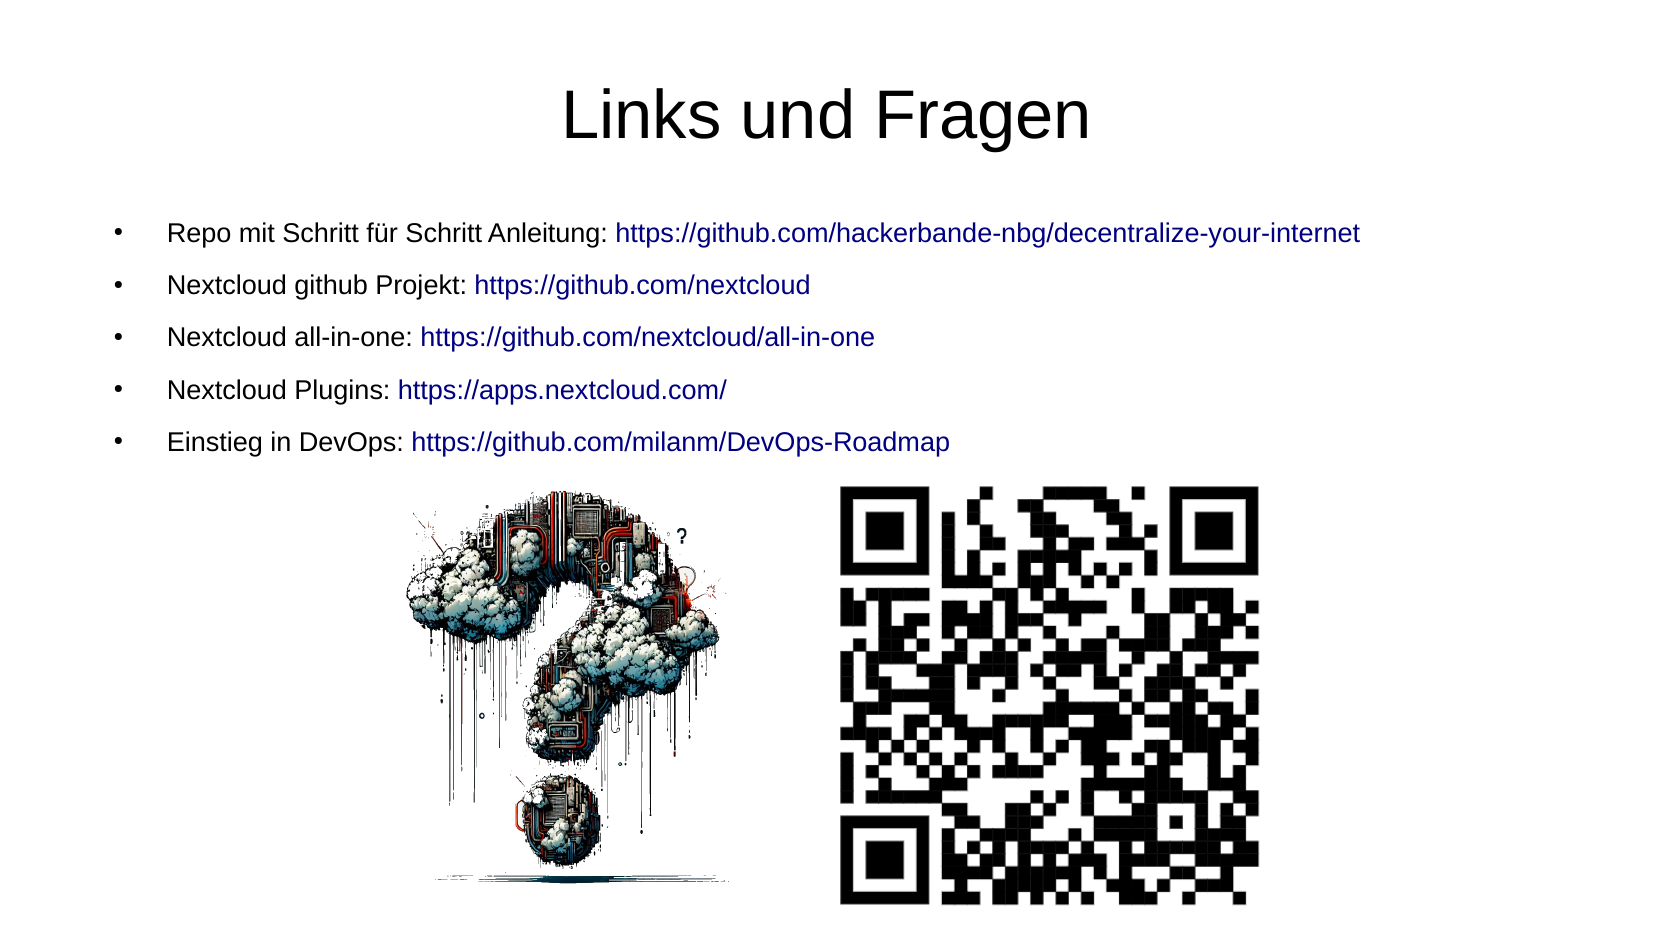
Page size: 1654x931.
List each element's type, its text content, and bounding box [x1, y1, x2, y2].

list Repo mit Schritt für Schritt Anleitung: https://github.com/hackerbande-nbg/decentralize-your-internet Nextcloud github Projekt: https://github.com/nextcloud Nextcloud all-in-one: https://github.com/nextcloud/all-in-one Nextcloud Plugins: https://apps.nextcloud.com/ Einstieg in DevOps: https://github.com/milanm/DevOps-Roadmap [82, 217, 1571, 668]
picture [833, 476, 1270, 916]
picture [383, 478, 739, 892]
title Links und Fragen [82, 37, 1571, 193]
